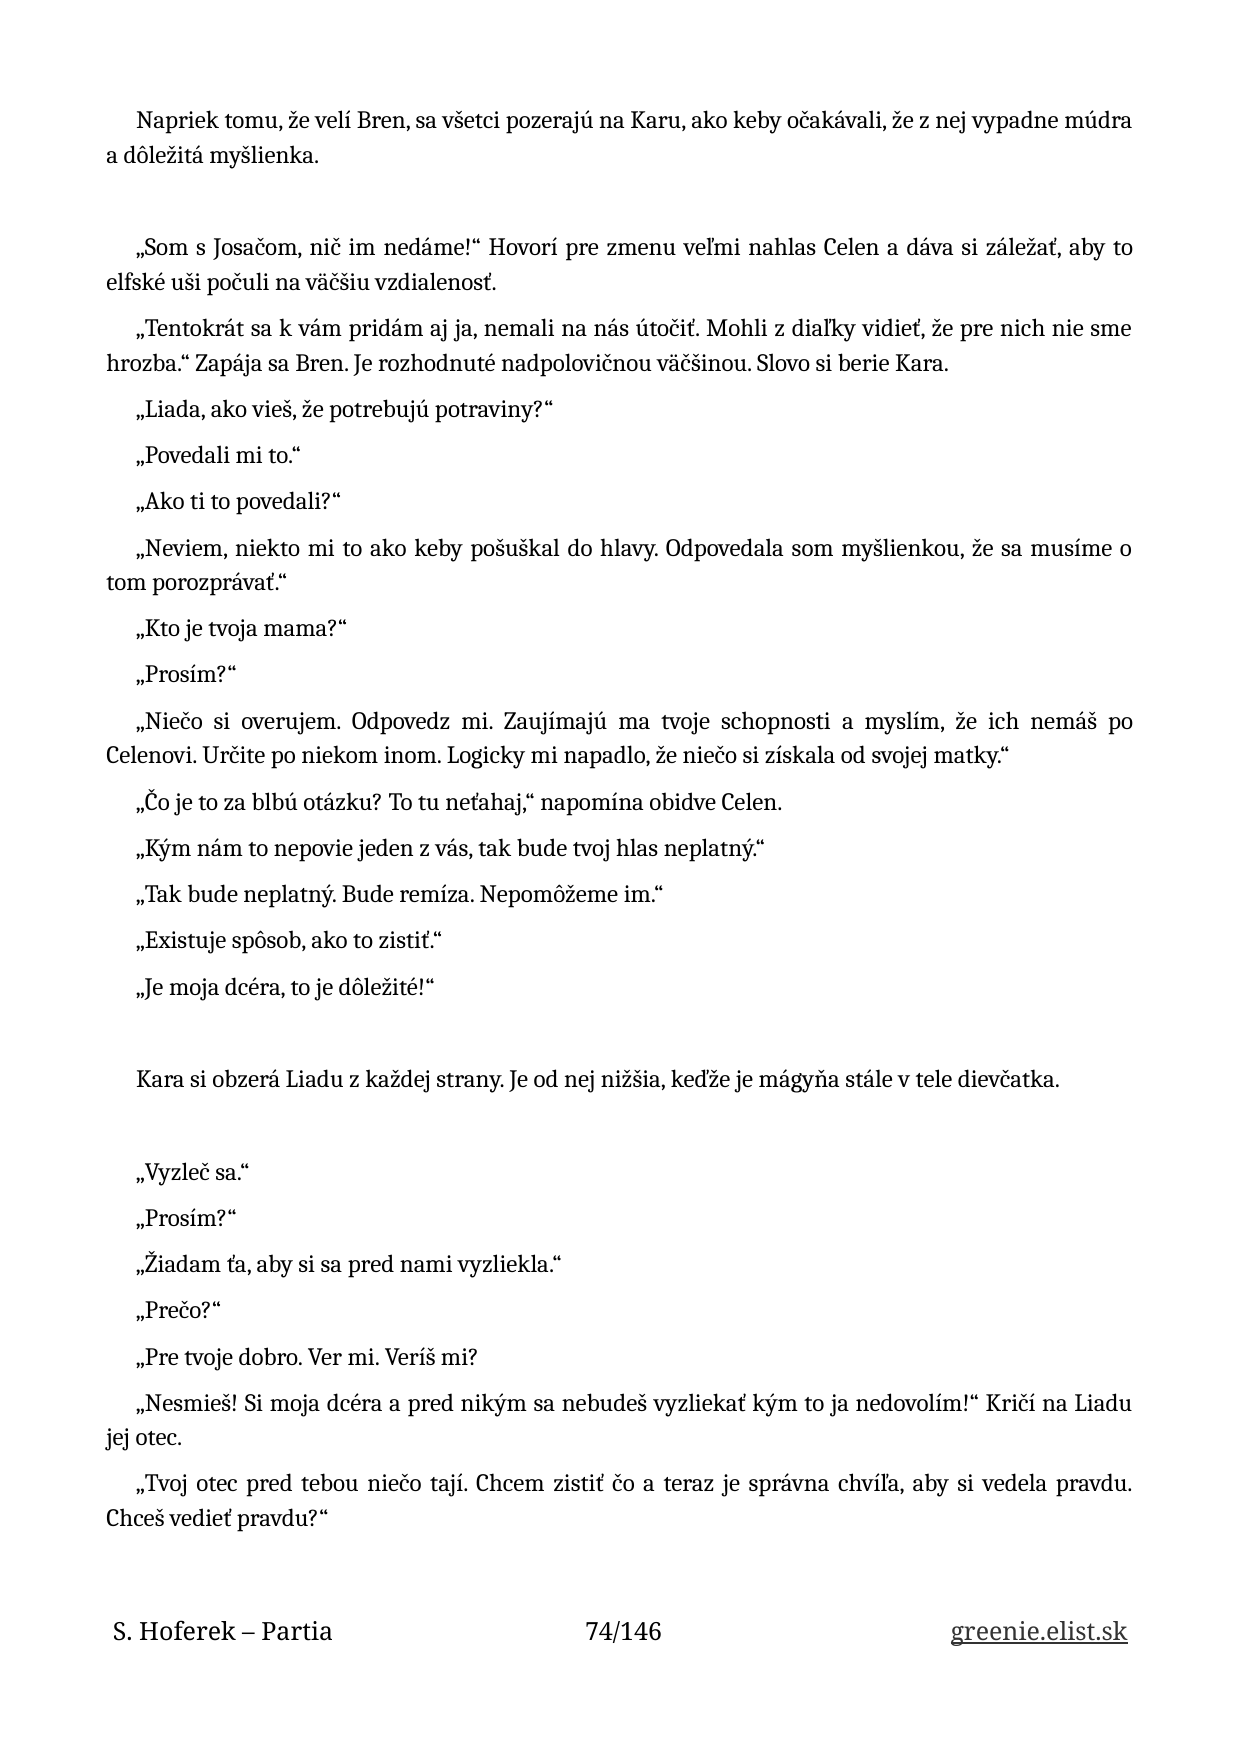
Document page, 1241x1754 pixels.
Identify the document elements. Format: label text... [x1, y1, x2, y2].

text „Niečo si overujem. Odpovedz mi. Zaujímajú ma tvoje schopnosti a myslím, že ich nemáš po Celenovi. Určite po niekom inom. Logicky mi napadlo, že niečo si získala od svojej matky.“ [106, 707, 1134, 770]
text „Tentokrát sa k vám pridám aj ja, nemali na nás útočiť. Mohli z diaľky vidieť, že pre nich nie sme hrozba.“ Zapája sa Bren. Je rozhodnuté nadpolovičnou väčšinou. Slovo si berie Kara. [106, 314, 1134, 377]
text „Kto je tvoja mama?“ [106, 614, 1134, 643]
text „Pre tvoje dobro. Ver mi. Veríš mi? [106, 1342, 1134, 1371]
text „Tak bude neplatný. Bude remíza. Nepomôžeme im.“ [106, 880, 1134, 909]
text Napriek tomu, že velí Bren, sa všetci pozerajú na Karu, ako keby očakávali, že z nej vypadne múdra a dôležitá myšlienka. [106, 106, 1134, 169]
text „Existuje spôsob, ako to zistiť.“ [106, 926, 1134, 955]
text Kara si obzerá Liadu z každej strany. Je od nej nižšia, keďže je mágyňa stále v tele dievčatka. [106, 1065, 1134, 1094]
text „Kým nám to nepovie jeden z vás, tak bude tvoj hlas neplatný.“ [106, 834, 1134, 862]
text „Prečo?“ [106, 1296, 1134, 1325]
text „Ako ti to povedali?“ [106, 487, 1134, 516]
text „Som s Josačom, nič im nedáme!“ Hovorí pre zmenu veľmi nahlas Celen a dáva si záležať, aby to elfské uši počuli na väčšiu vzdialenosť. [106, 233, 1134, 296]
text „Prosím?“ [106, 1204, 1134, 1232]
text „Je moja dcéra, to je dôležité!“ [106, 972, 1134, 1001]
text „Prosím?“ [106, 660, 1134, 689]
text „Vyzleč sa.“ [106, 1157, 1134, 1186]
text „Nesmieš! Si moja dcéra a pred nikým sa nebudeš vyzliekať kým to ja nedovolím!“ Kričí na Liadu jej otec. [106, 1389, 1134, 1452]
text „Povedali mi to.“ [106, 441, 1134, 470]
text „Žiadam ťa, aby si sa pred nami vyzliekla.“ [106, 1250, 1134, 1279]
text „Neviem, niekto mi to ako keby pošuškal do hlavy. Odpovedala som myšlienkou, že sa musíme o tom porozprávať.“ [106, 533, 1134, 597]
text „Čo je to za blbú otázku? To tu neťahaj,“ napomína obidve Celen. [106, 787, 1134, 816]
text „Liada, ako vieš, že potrebujú potraviny?“ [106, 395, 1134, 423]
text „Tvoj otec pred tebou niečo tají. Chcem zistiť čo a teraz je správna chvíľa, aby si vedela pravdu. Chceš vedieť pravdu?“ [106, 1469, 1134, 1533]
